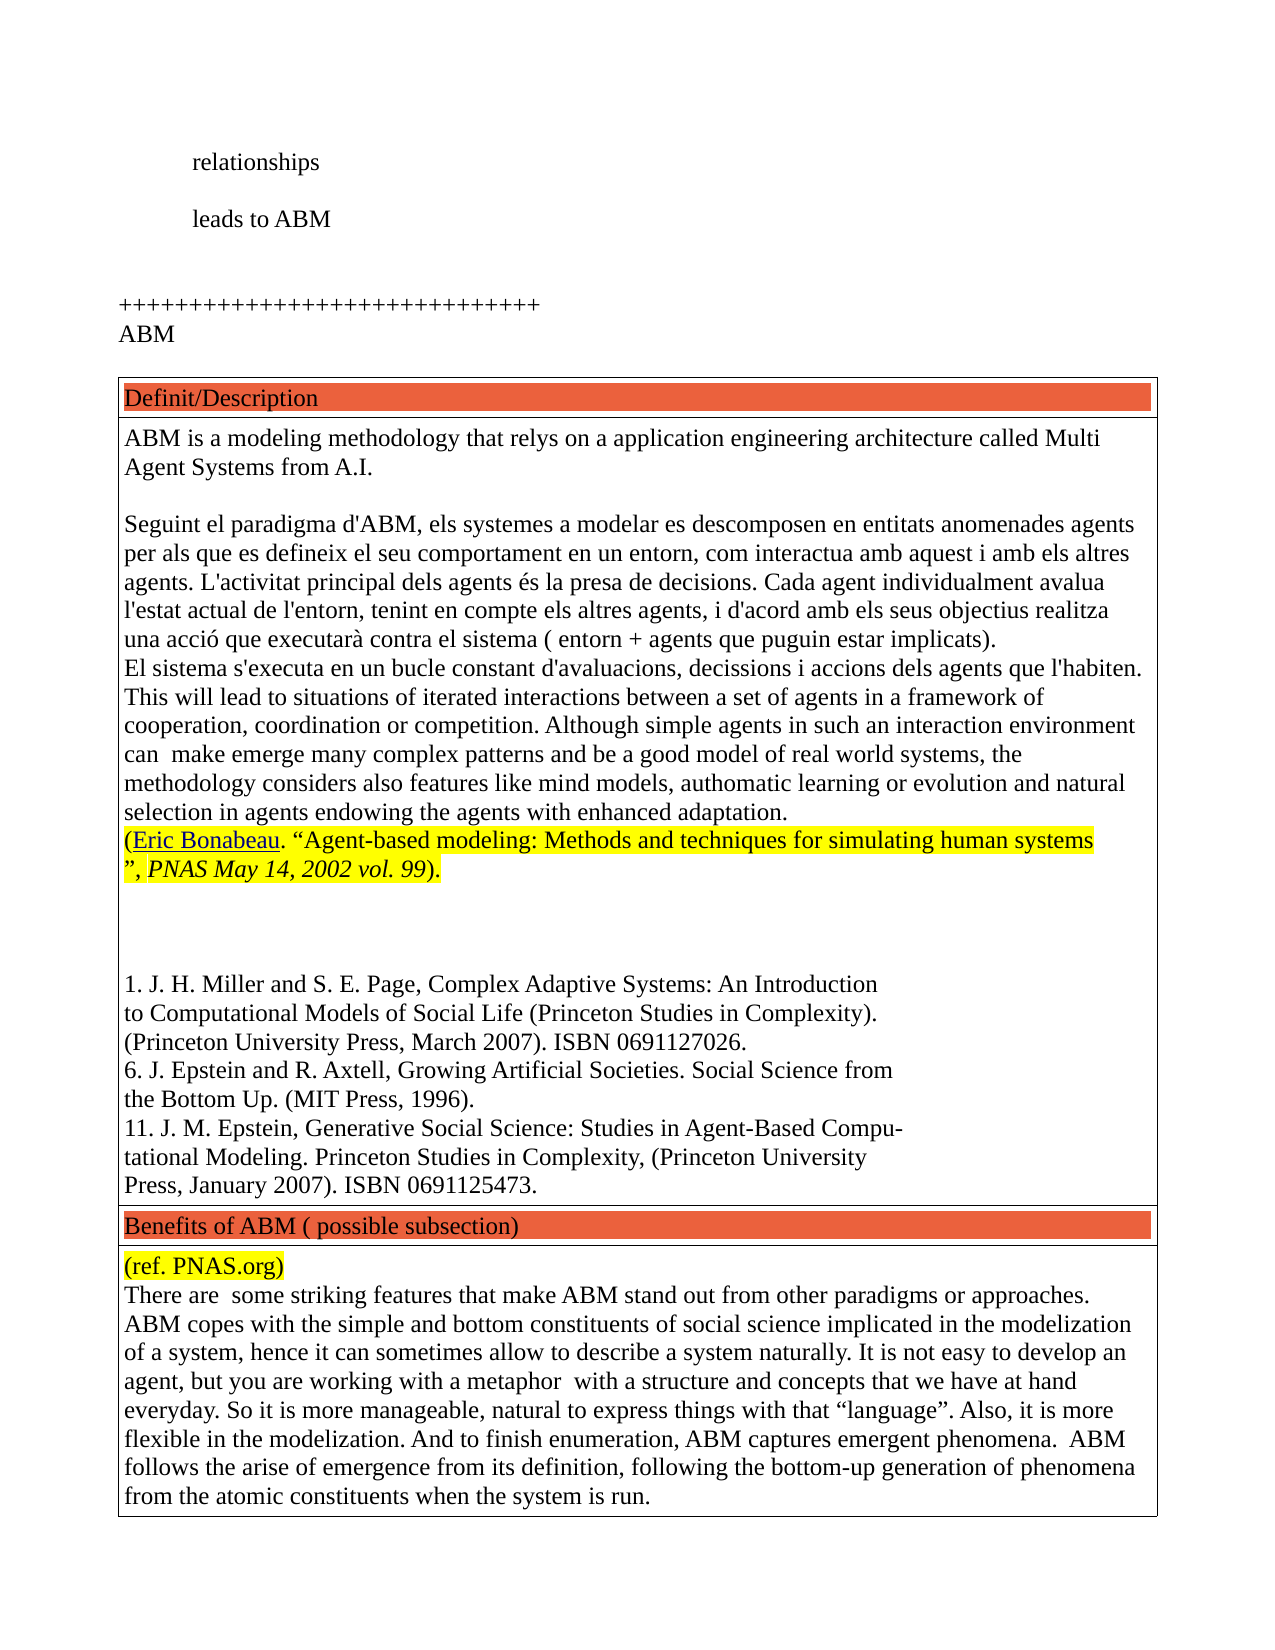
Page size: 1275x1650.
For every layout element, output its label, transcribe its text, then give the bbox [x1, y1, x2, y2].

table_cell Benefits of ABM ( possible subsection) [119, 1206, 1157, 1245]
text ++++++++++++++++++++++++++++++ [118, 291, 1157, 319]
table_cell (ref. PNAS.org) There are some striking features that make ABM stand out from other paradigms or approaches. ABM copes with the simple and bottom constituents of social science implicated in the modelization of a system, hence it can sometimes allow to describe a system naturally. It is not easy to develop an agent, but you are working with a metaphor with a structure and concepts that we have at hand everyday. So it is more manageable, natural to express things with that “language”. Also, it is more flexible in the modelization. And to finish enumeration, ABM captures emergent phenomena. ABM follows the arise of emergence from its definition, following the bottom-up generation of phenomena from the atomic constituents when the system is run. [119, 1246, 1157, 1516]
text ABM [118, 319, 1157, 348]
table_cell ABM is a modeling methodology that relys on a application engineering architecture called Multi Agent Systems from A.I. Seguint el paradigma d'ABM, els systemes a modelar es descomposen en entitats anomenades agents per als que es defineix el seu comportament en un entorn, com interactua amb aquest i amb els altres agents. L'activitat principal dels agents és la presa de decisions. Cada agent individualment avalua l'estat actual de l'entorn, tenint en compte els altres agents, i d'acord amb els seus objectius realitza una acció que executarà contra el sistema ( entorn + agents que puguin estar implicats). El sistema s'executa en un bucle constant d'avaluacions, decissions i accions dels agents que l'habiten. This will lead to situations of iterated interactions between a set of agents in a framework of cooperation, coordination or competition. Although simple agents in such an interaction environment can make emerge many complex patterns and be a good model of real world systems, the methodology considers also features like mind models, authomatic learning or evolution and natural selection in agents endowing the agents with enhanced adaptation. (Eric Bonabeau. “Agent-based modeling: Methods and techniques for simulating human systems ”, PNAS May 14, 2002 vol. 99). 1. J. H. Miller and S. E. Page, Complex Adaptive Systems: An Introduction to Computational Models of Social Life (Princeton Studies in Complexity). (Princeton University Press, March 2007). ISBN 0691127026. 6. J. Epstein and R. Axtell, Growing Artificial Societies. Social Science from the Bottom Up. (MIT Press, 1996). 11. J. M. Epstein, Generative Social Science: Studies in Agent-Based Compu- tational Modeling. Princeton Studies in Complexity, (Princeton University Press, January 2007). ISBN 0691125473. [119, 418, 1157, 1205]
text relationships [118, 147, 1157, 176]
table_header Definit/Description [119, 378, 1157, 417]
text leads to ABM [118, 204, 1157, 233]
